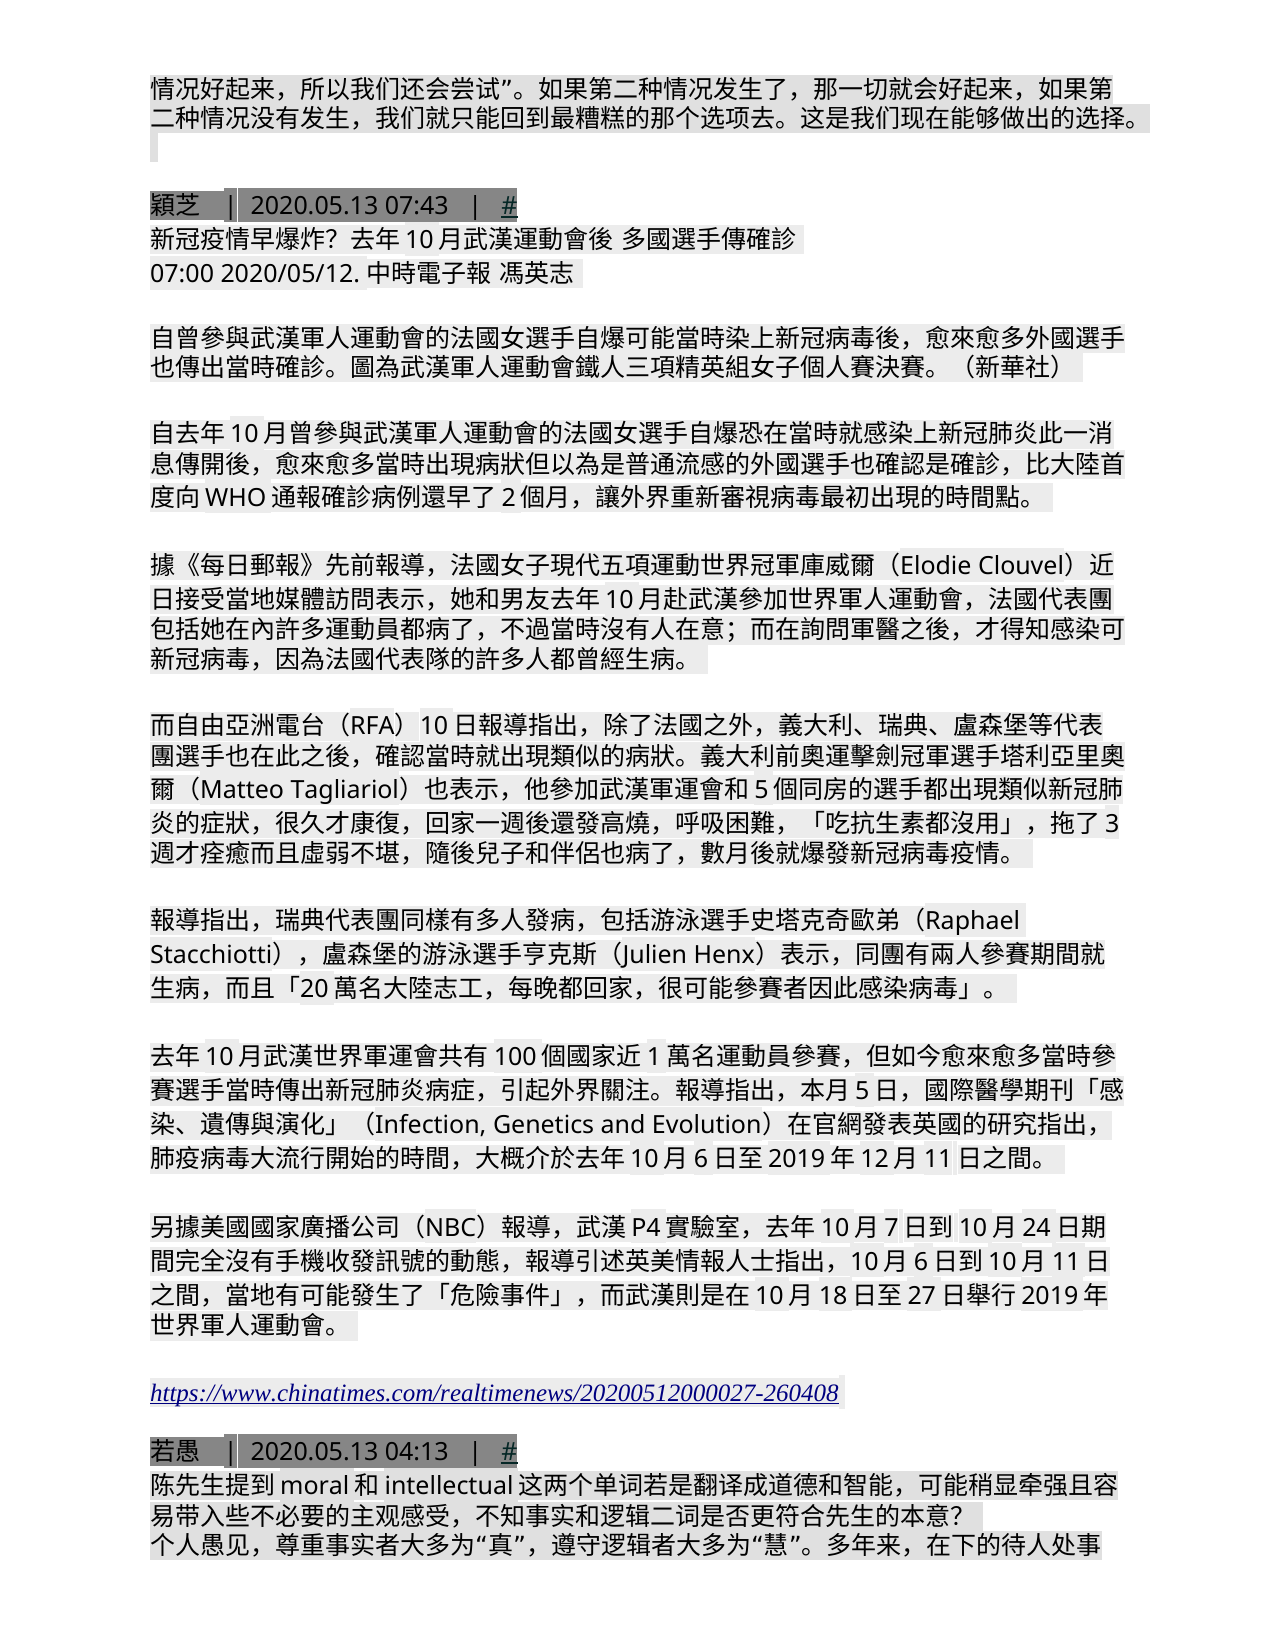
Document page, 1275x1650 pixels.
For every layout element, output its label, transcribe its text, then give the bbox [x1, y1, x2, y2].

text 若愚 | 2020.05.13 04:13 | # [150, 1434, 1125, 1468]
text 穎芝 | 2020.05.13 07:43 | # [150, 187, 1125, 222]
text 陈先生提到moral和intellectual这两个单词若是翻译成道德和智能，可能稍显牵强且容易带入些不必要的主观感受，不知事实和逻辑二词是否更符合先生的本意？ 个人愚见，尊重事实者大多为“真”，遵守逻辑者大多为“慧”。多年来，在下的待人处事 [150, 1468, 1125, 1560]
text 新冠疫情早爆炸？去年10月武漢運動會後 多國選手傳確診 07:00 2020/05/12. 中時電子報 馮英志 自曾參與武漢軍人運動會的法國女選手自爆可能當時染上新冠病毒後，愈來愈多外國選手也傳出當時確診。圖為武漢軍人運動會鐵人三項精英組女子個人賽決賽。（新華社） 自去年10月曾參與武漢軍人運動會的法國女選手自爆恐在當時就感染上新冠肺炎此一消息傳開後，愈來愈多當時出現病狀但以為是普通流感的外國選手也確認是確診，比大陸首度向WHO通報確診病例還早了2個月，讓外界重新審視病毒最初出現的時間點。 據《每日郵報》先前報導，法國女子現代五項運動世界冠軍庫威爾（Elodie Clouvel）近日接受當地媒體訪問表示，她和男友去年10月赴武漢參加世界軍人運動會，法國代表團包括她在內許多運動員都病了，不過當時沒有人在意；而在詢問軍醫之後，才得知感染可新冠病毒，因為法國代表隊的許多人都曾經生病。 而自由亞洲電台（RFA）10日報導指出，除了法國之外，義大利、瑞典、盧森堡等代表團選手也在此之後，確認當時就出現類似的病狀。義大利前奧運擊劍冠軍選手塔利亞里奧爾（Matteo Tagliariol）也表示，他參加武漢軍運會和5個同房的選手都出現類似新冠肺炎的症狀，很久才康復，回家一週後還發高燒，呼吸困難，「吃抗生素都沒用」，拖了3週才痊癒而且虛弱不堪，隨後兒子和伴侶也病了，數月後就爆發新冠病毒疫情。 報導指出，瑞典代表團同樣有多人發病，包括游泳選手史塔克奇歐弟（Raphael Stacchiotti），盧森堡的游泳選手亨克斯（Julien Henx）表示，同團有兩人參賽期間就生病，而且「20萬名大陸志工，每晚都回家，很可能參賽者因此感染病毒」。 去年10月武漢世界軍運會共有100個國家近1萬名運動員參賽，但如今愈來愈多當時參賽選手當時傳出新冠肺炎病症，引起外界關注。報導指出，本月5日，國際醫學期刊「感染、遺傳與演化」（Infection, Genetics and Evolution）在官網發表英國的研究指出，肺疫病毒大流行開始的時間，大概介於去年10月6日至2019年12月11日之間。 另據美國國家廣播公司（NBC）報導，武漢P4實驗室，去年10月7日到10月24日期間完全沒有手機收發訊號的動態，報導引述英美情報人士指出，10月6日到10月11日之間，當地有可能發生了「危險事件」，而武漢則是在10月18日至27日舉行2019年世界軍人運動會。 https://www.chinatimes.com/realtimenews/20200512000027-260408 [150, 222, 1125, 1409]
